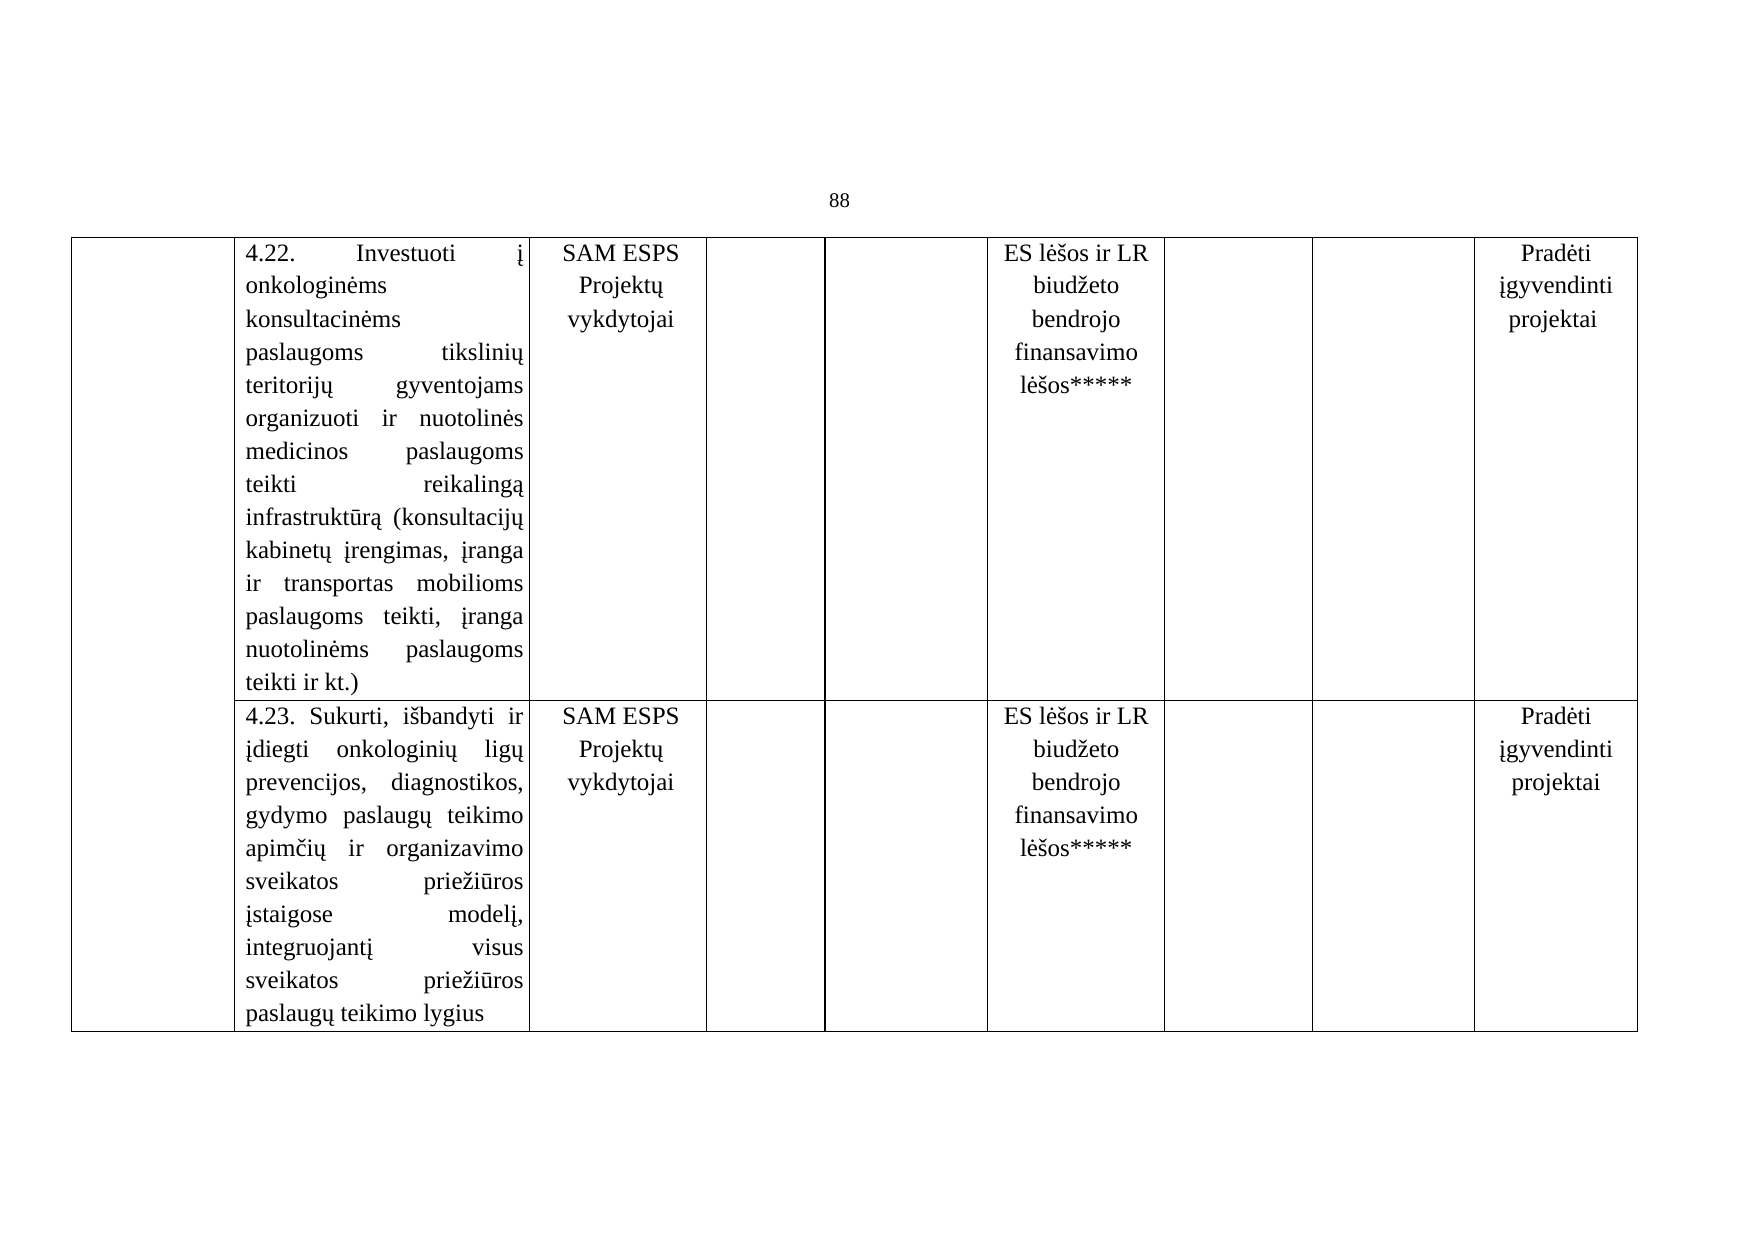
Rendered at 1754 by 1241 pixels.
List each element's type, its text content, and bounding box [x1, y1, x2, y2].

table_cell [1313, 238, 1474, 700]
table_cell [826, 238, 987, 700]
table_cell [826, 701, 987, 1031]
table_cell [707, 238, 824, 700]
table_cell [1165, 701, 1312, 1031]
table_cell ES lėšos ir LR biudžeto bendrojo finansavimo lėšos***** [988, 701, 1164, 1031]
table_cell ES lėšos ir LR biudžeto bendrojo finansavimo lėšos***** [988, 238, 1164, 700]
table_cell SAM ESPS Projektų vykdytojai [530, 238, 706, 700]
table_cell [707, 701, 824, 1031]
table_cell [1165, 238, 1312, 700]
table_cell [72, 238, 234, 1031]
table_cell [1313, 701, 1474, 1031]
table_cell SAM ESPS Projektų vykdytojai [530, 701, 706, 1031]
table_cell 4.23. Sukurti, išbandyti ir įdiegti onkologinių ligų prevencijos, diagnostikos, gydymo paslaugų teikimo apimčių ir organizavimo sveikatos priežiūros įstaigose modelį, integruojantį visus sveikatos priežiūros paslaugų teikimo lygius [235, 701, 529, 1031]
table_cell 4.22. Investuoti į onkologinėms konsultacinėms paslaugoms tikslinių teritorijų gyventojams organizuoti ir nuotolinės medicinos paslaugoms teikti reikalingą infrastruktūrą (konsultacijų kabinetų įrengimas, įranga ir transportas mobilioms paslaugoms teikti, įranga nuotolinėms paslaugoms teikti ir kt.) [235, 238, 529, 700]
table_cell Pradėti įgyvendinti projektai [1475, 701, 1637, 1031]
table_cell Pradėti įgyvendinti projektai [1475, 238, 1637, 700]
